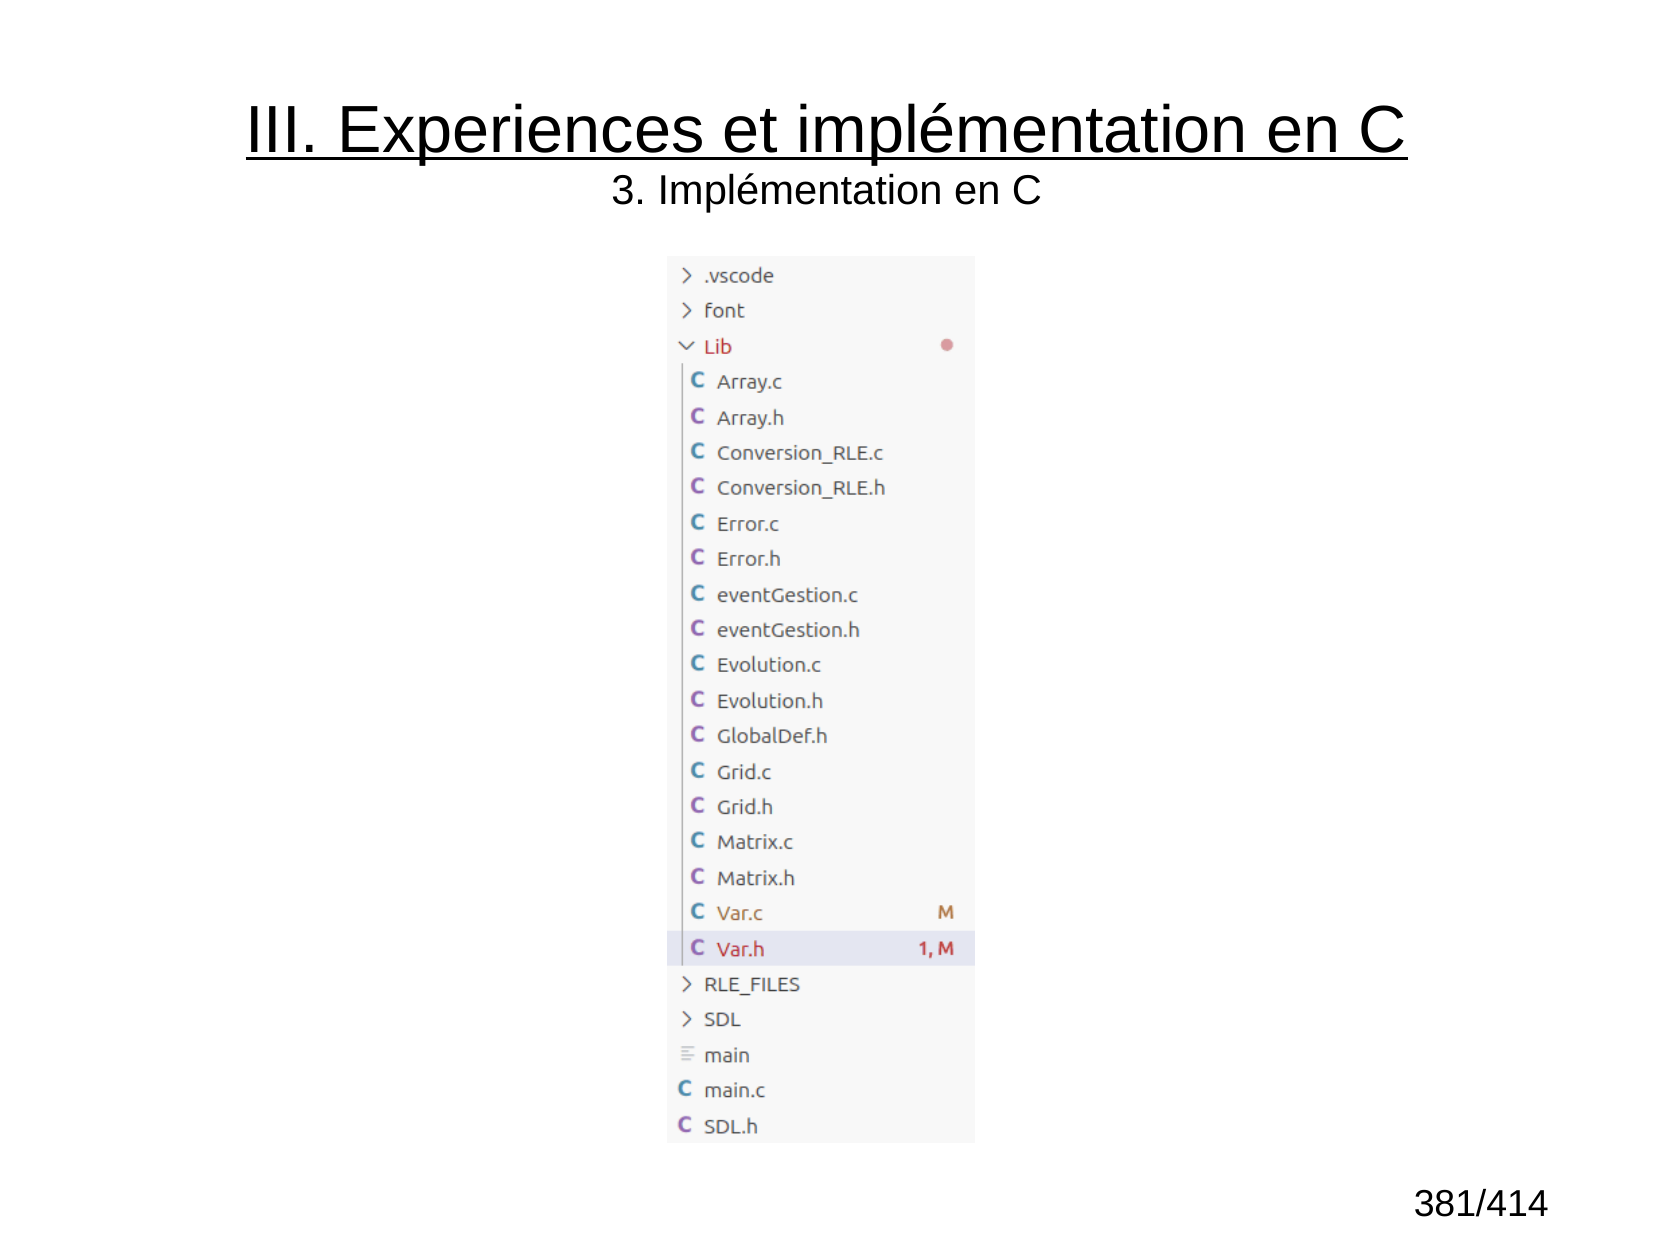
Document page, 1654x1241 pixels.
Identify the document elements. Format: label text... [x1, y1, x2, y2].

text_box <number>/414 [1446, 1175, 1625, 1233]
title III. Experiences et implémentation en C 3. Implémentation en C [82, 49, 1571, 257]
picture [667, 256, 975, 1143]
